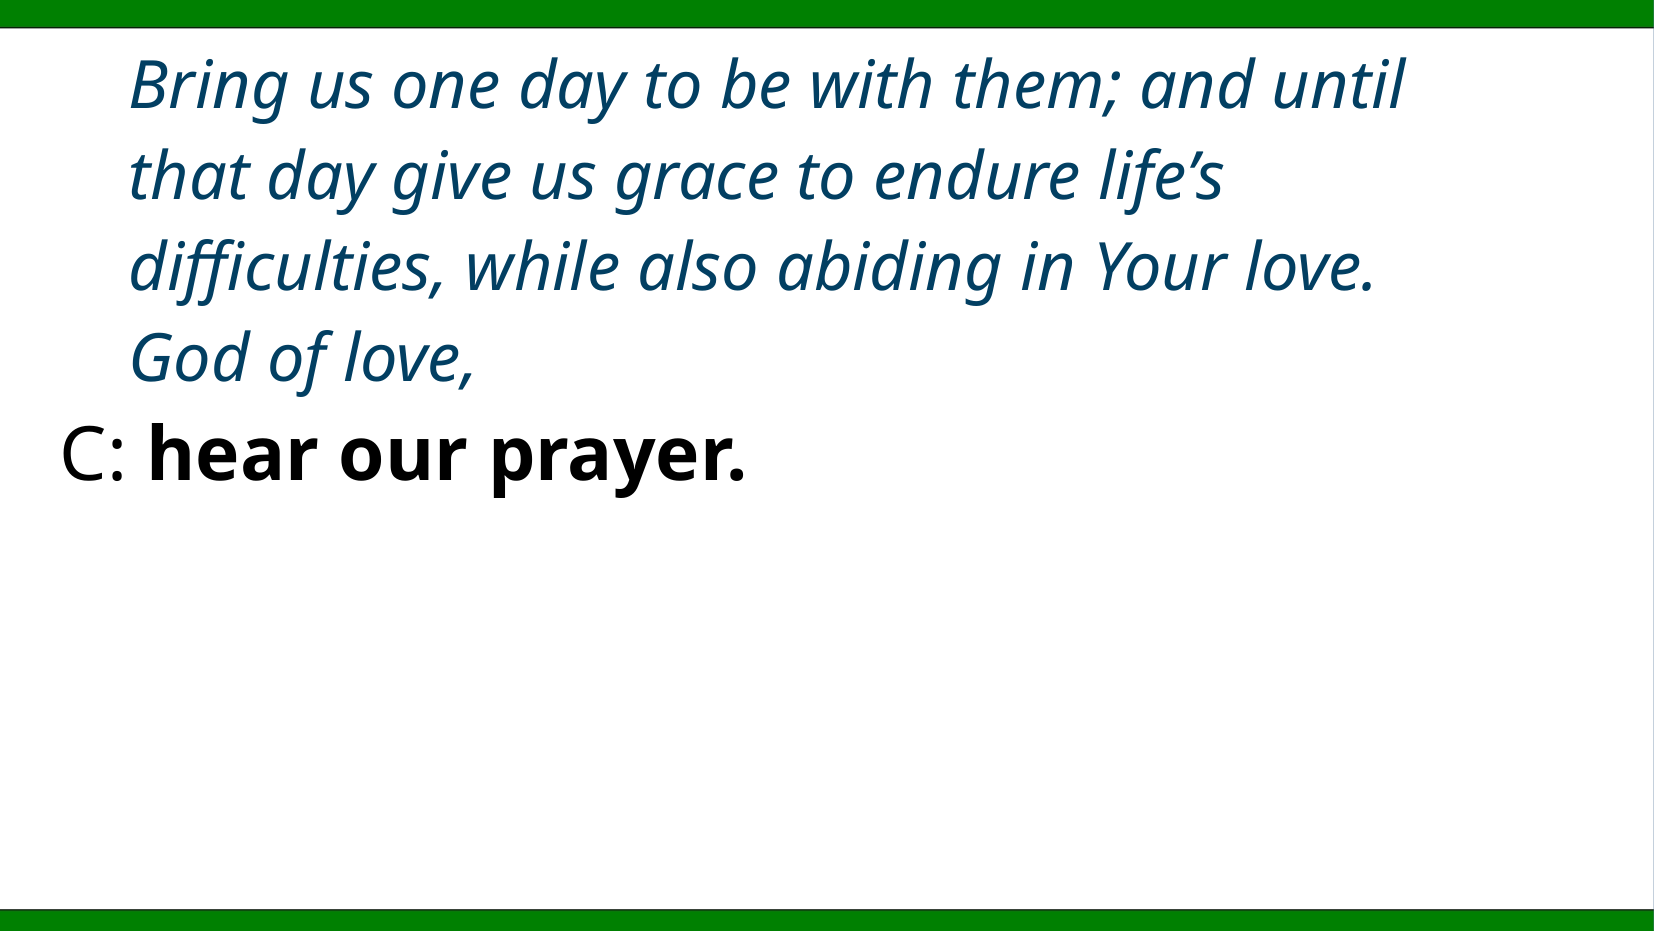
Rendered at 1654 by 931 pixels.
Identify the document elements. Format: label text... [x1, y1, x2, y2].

text_box Bring us one day to be with them; and until that day give us grace to endure life’s difficulties, while also abiding in Your love. God of love, C: hear our prayer. [45, 30, 1576, 500]
picture [0, 0, 1654, 931]
